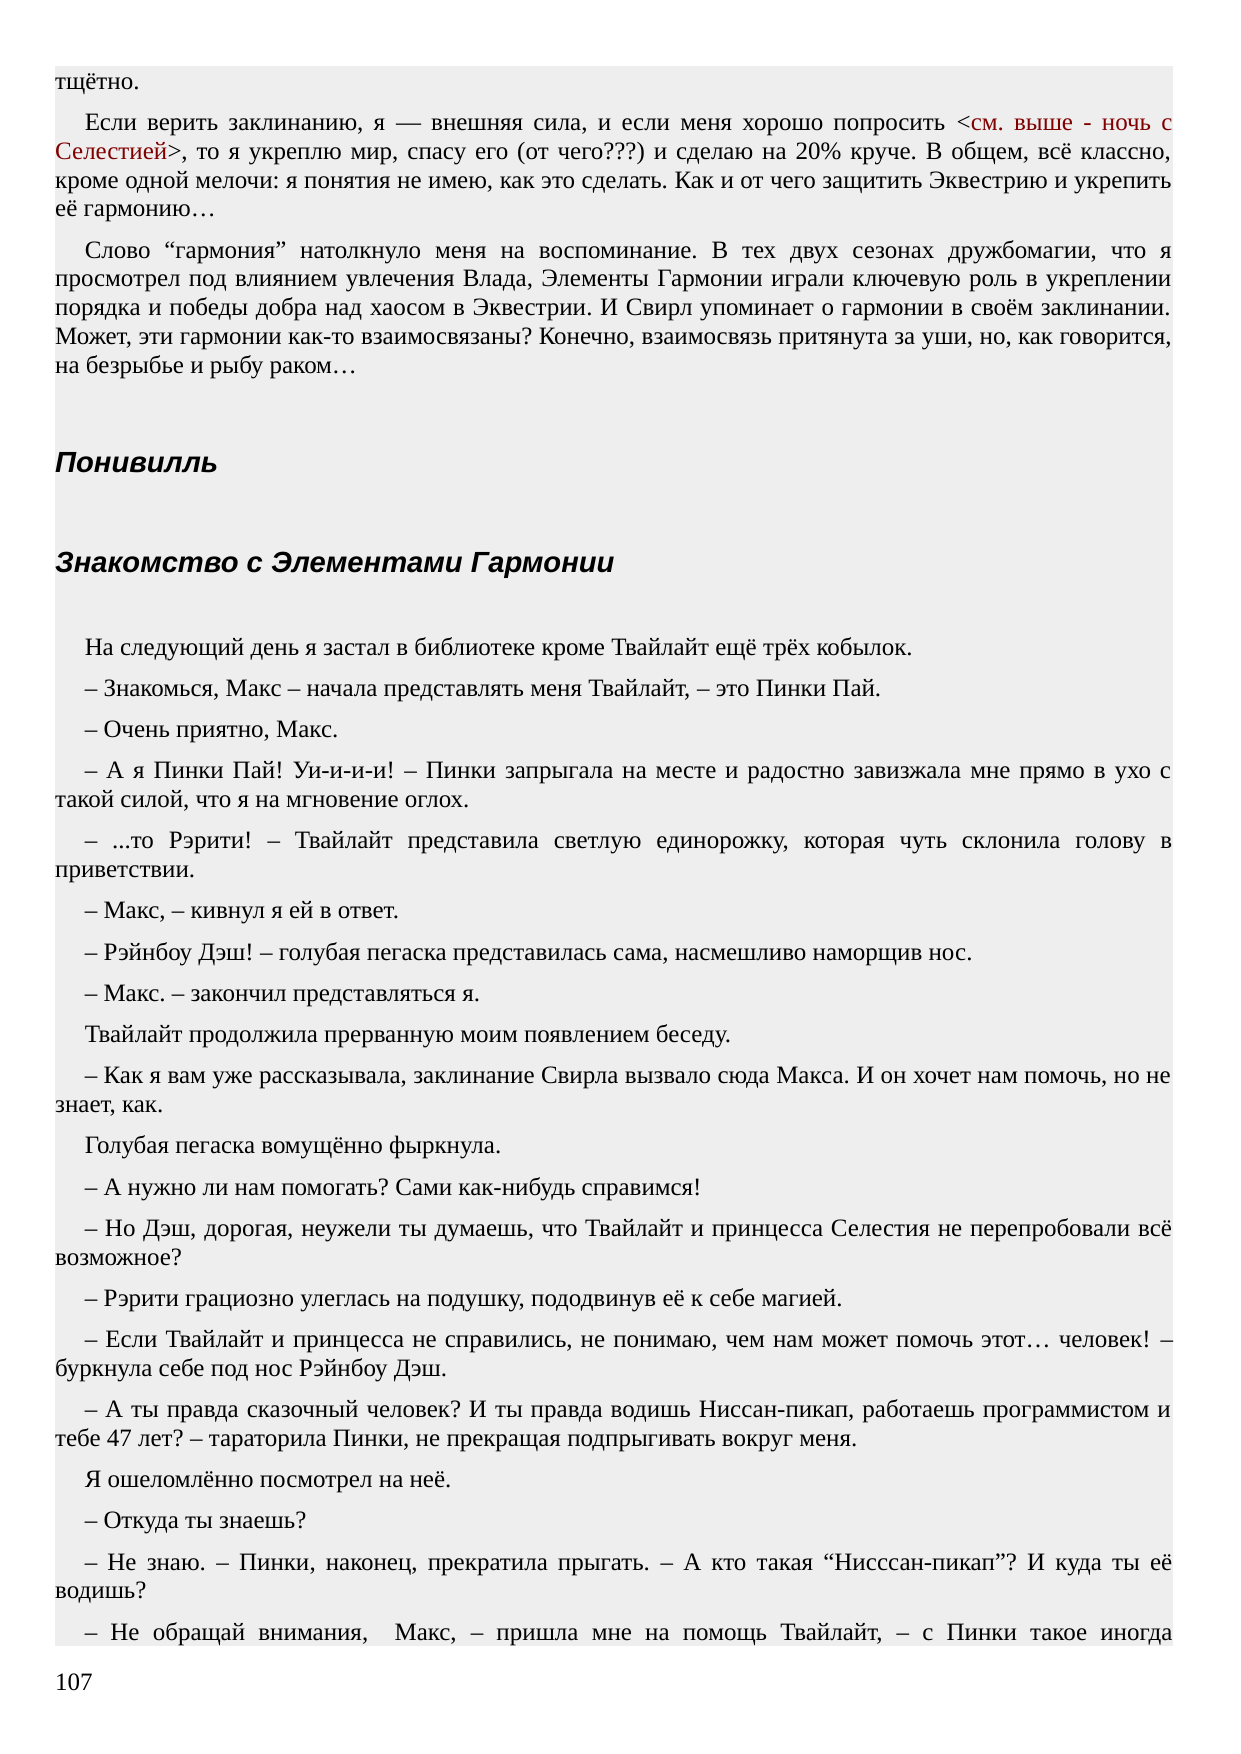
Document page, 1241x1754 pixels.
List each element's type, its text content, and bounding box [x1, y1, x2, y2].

text Если верить заклинанию, я — внешняя сила, и если меня хорошо попросить <см. выше - ночь с Селестией>, то я укреплю мир, спасу его (от чего???) и сделаю на 20% круче. В общем, всё классно, кроме одной мелочи: я понятия не имею, как это сделать. Как и от чего защитить Эквестрию и укрепить её гармонию… [55, 107, 1173, 222]
text – А нужно ли нам помогать? Сами как-нибудь справимся! [55, 1172, 1173, 1201]
text – Как я вам уже рассказывала, заклинание Свирла вызвало сюда Макса. И он хочет нам помочь, но не знает, как. [55, 1061, 1173, 1118]
subtitle Знакомство с Элементами Гармонии [55, 544, 1173, 578]
text – ...то Рэрити! – Твайлайт представила светлую единорожку, которая чуть склонила голову в приветствии. [55, 826, 1173, 883]
text – Знакомься, Макс – начала представлять меня Твайлайт, – это Пинки Пай. [55, 673, 1173, 702]
text – Макс, – кивнул я ей в ответ. [55, 896, 1173, 924]
text На следующий день я застал в библиотеке кроме Твайлайт ещё трёх кобылок. [55, 632, 1173, 661]
text – Рэрити грациозно улеглась на подушку, пододвинув её к себе магией. [55, 1283, 1173, 1312]
text – А я Пинки Пай! Уи-и-и-и! – Пинки запрыгала на месте и радостно завизжала мне прямо в ухо с такой силой, что я на мгновение оглох. [55, 756, 1173, 813]
text – Макс. – закончил представляться я. [55, 978, 1173, 1007]
text Твайлайт продолжила прерванную моим появлением беседу. [55, 1019, 1173, 1048]
text – Рэйнбоу Дэш! – голубая пегаска представилась сама, насмешливо наморщив нос. [55, 937, 1173, 966]
text – Не знаю. – Пинки, наконец, прекратила прыгать. – А кто такая “Нисссан-пикап”? И куда ты её водишь? [55, 1547, 1173, 1604]
text – Очень приятно, Макс. [55, 714, 1173, 743]
text – Если Твайлайт и принцесса не справились, не понимаю, чем нам может помочь этот… человек! – буркнула себе под нос Рэйнбоу Дэш. [55, 1324, 1173, 1382]
text Голубая пегаска вомущённо фыркнула. [55, 1131, 1173, 1159]
text – А ты правда сказочный человек? И ты правда водишь Ниссан-пикап, работаешь программистом и тебе 47 лет? – тараторила Пинки, не прекращая подпрыгивать вокруг меня. [55, 1394, 1173, 1452]
text – Не обращай внимания, Макс, – пришла мне на помощь Твайлайт, – с Пинки такое иногда [55, 1617, 1173, 1646]
text Я ошеломлённо посмотрел на неё. [55, 1464, 1173, 1493]
text тщётно. [55, 66, 1173, 95]
text Слово “гармония” натолкнуло меня на воспоминание. В тех двух сезонах дружбомагии, что я просмотрел под влиянием увлечения Влада, Элементы Гармонии играли ключевую роль в укреплении порядка и победы добра над хаосом в Эквестрии. И Свирл упоминает о гармонии в своём заклинании. Может, эти гармонии как-то взаимосвязаны? Конечно, взаимосвязь притянута за уши, но, как говорится, на безрыбье и рыбу раком… [55, 235, 1173, 378]
text – Откуда ты знаешь? [55, 1506, 1173, 1534]
subtitle Понивилль [55, 445, 1173, 478]
text – Но Дэш, дорогая, неужели ты думаешь, что Твайлайт и принцесса Селестия не перепробовали всё возможное? [55, 1213, 1173, 1271]
